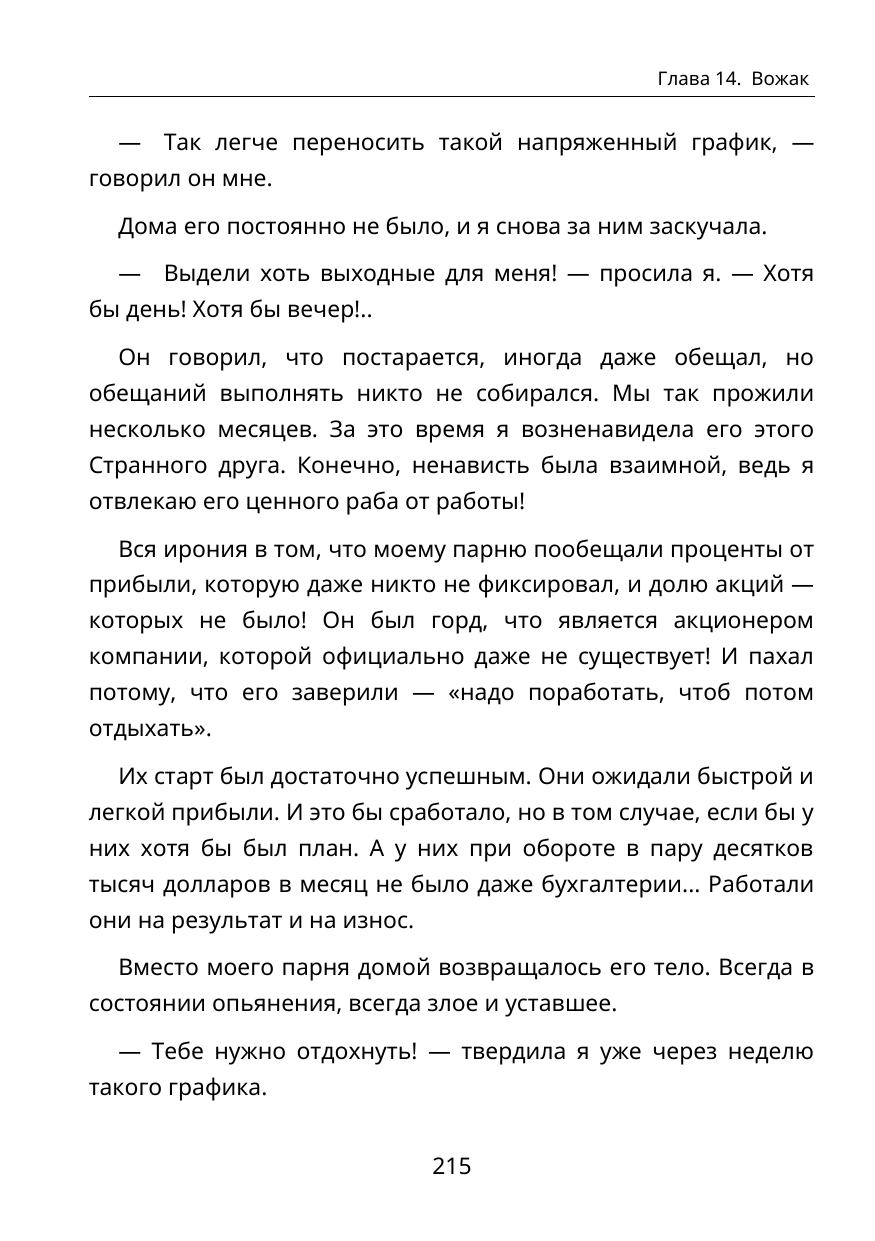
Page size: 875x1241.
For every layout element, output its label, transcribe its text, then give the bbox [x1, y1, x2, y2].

text Дома его постоянно не было, и я снова за ним заскучала. [88, 210, 815, 241]
text Вся ирония в том, что моему парню пообещали проценты от прибыли, которую даже никто не фиксировал, и долю акций — которых не было! Он был горд, что является акционером компании, которой официально даже не существует! И пахал потому, что его заверили — «надо поработать, чтоб потом отдыхать». [88, 532, 815, 743]
text Их старт был достаточно успешным. Они ожидали быстрой и легкой прибыли. И это бы сработало, но в том случае, если бы у них хотя бы был план. А у них при обороте в пару десятков тысяч долларов в месяц не было даже бухгалтерии... Работали они на результат и на износ. [88, 760, 815, 935]
text Вместо моего парня домой возвращалось его тело. Всегда в состоянии опьянения, всегда злое и уставшее. [88, 951, 815, 1018]
text — Тебе нужно отдохнуть! — твердила я уже через неделю такого графика. [88, 1035, 815, 1102]
list Так легче переносить такой напряженный график, — говорил он мне. [88, 126, 815, 193]
list Выдели хоть выходные для меня! — просила я. — Хотя бы день! Хотя бы вечер!.. [88, 257, 815, 324]
text Он говорил, что постарается, иногда даже обещал, но обещаний выполнять никто не собирался. Мы так прожили несколько месяцев. За это время я возненавидела его этого Странного друга. Конечно, ненависть была взаимной, ведь я отвлекаю его ценного раба от работы! [88, 341, 815, 516]
